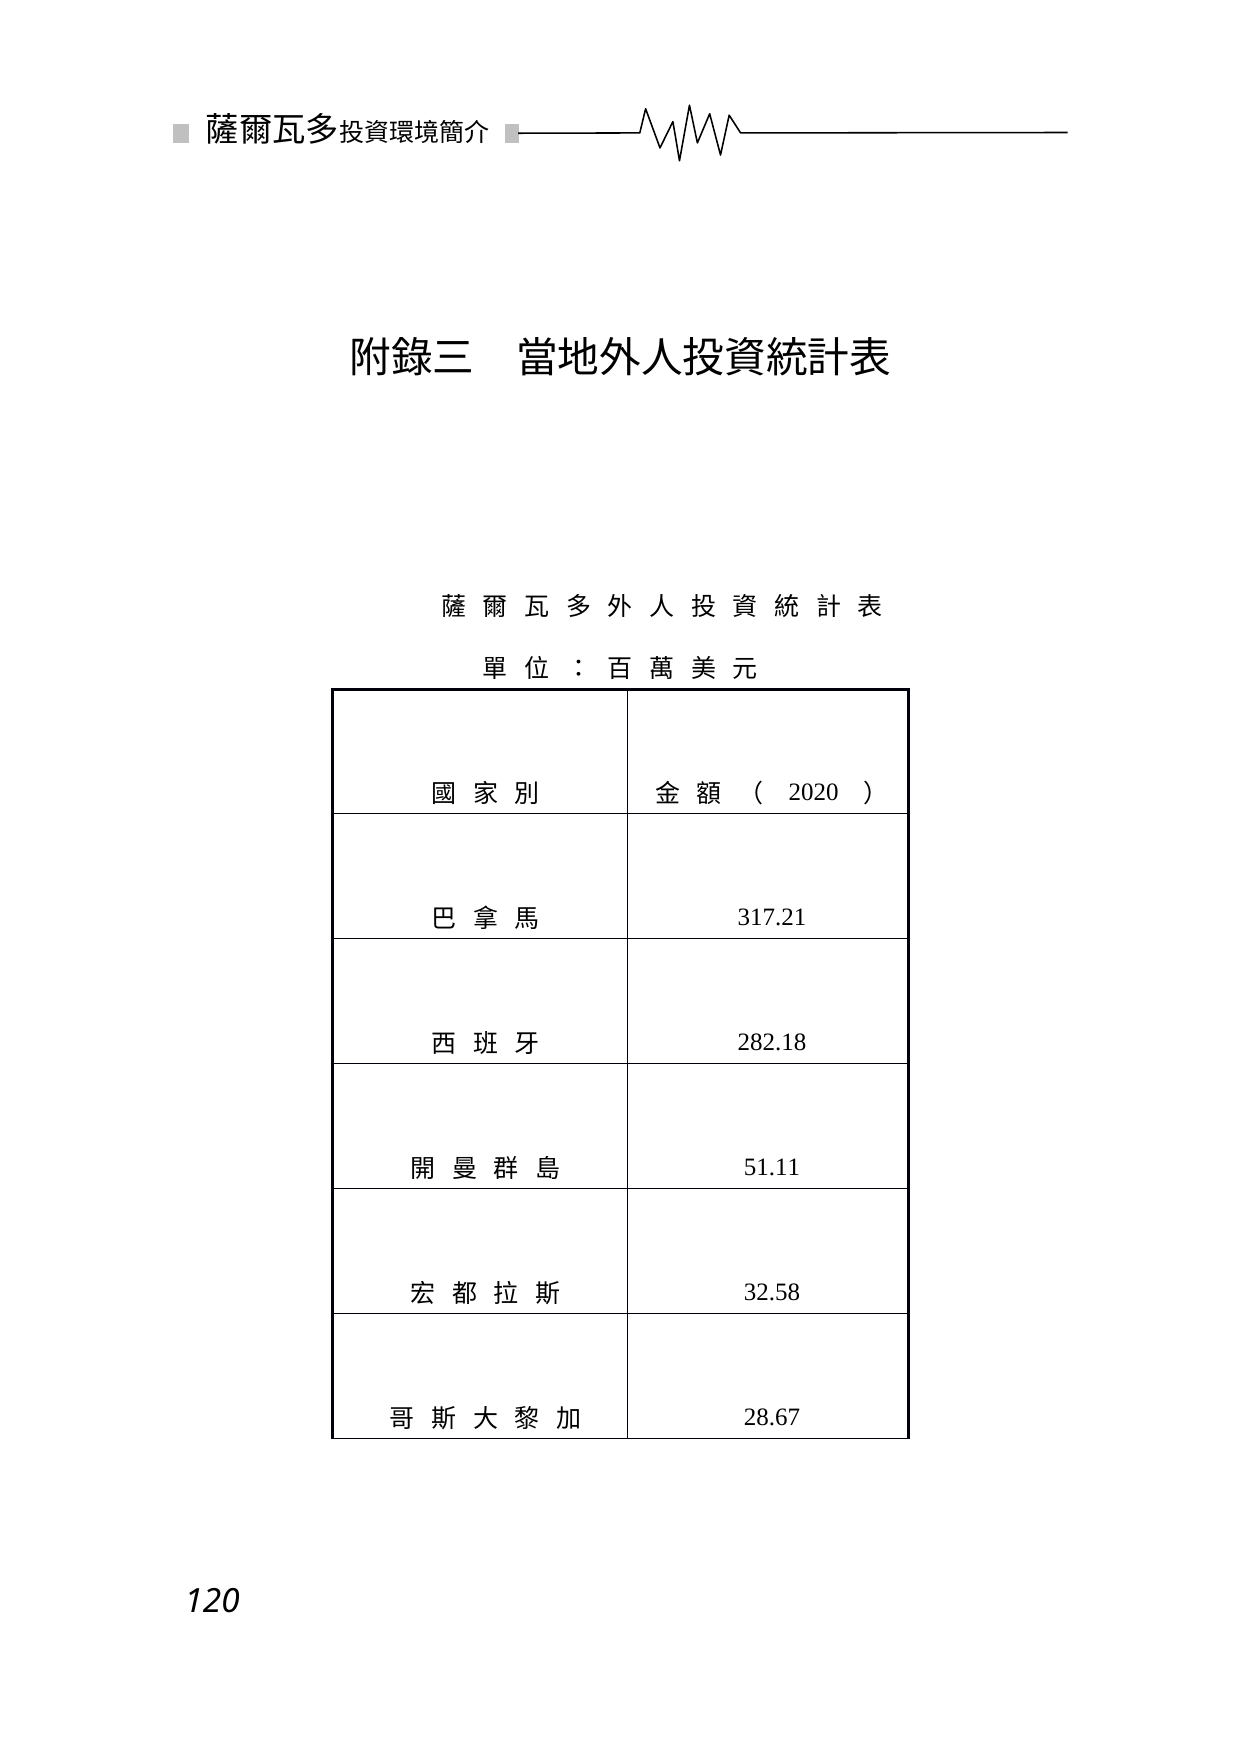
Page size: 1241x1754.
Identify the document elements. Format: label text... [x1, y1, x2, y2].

table_header 國家別 [334, 691, 627, 813]
table_cell 51.11 [628, 1064, 907, 1188]
table_cell 317.21 [628, 814, 907, 938]
table_header 金額（2020） [628, 691, 907, 813]
table_cell 28.67 [628, 1314, 907, 1438]
table_cell 32.58 [628, 1189, 907, 1313]
table_cell 宏都拉斯 [334, 1189, 627, 1313]
table_cell 巴拿馬 [334, 814, 627, 938]
table_cell 哥斯大黎加 [334, 1314, 627, 1438]
table_cell 西班牙 [334, 939, 627, 1063]
table_cell 開曼群島 [334, 1064, 627, 1188]
table_cell 282.18 [628, 939, 907, 1063]
text 薩爾瓦多外人投資統計表 [183, 563, 1058, 625]
text 附錄三 當地外人投資統計表 [183, 313, 1058, 375]
text 單位：百萬美元 [183, 625, 1058, 688]
